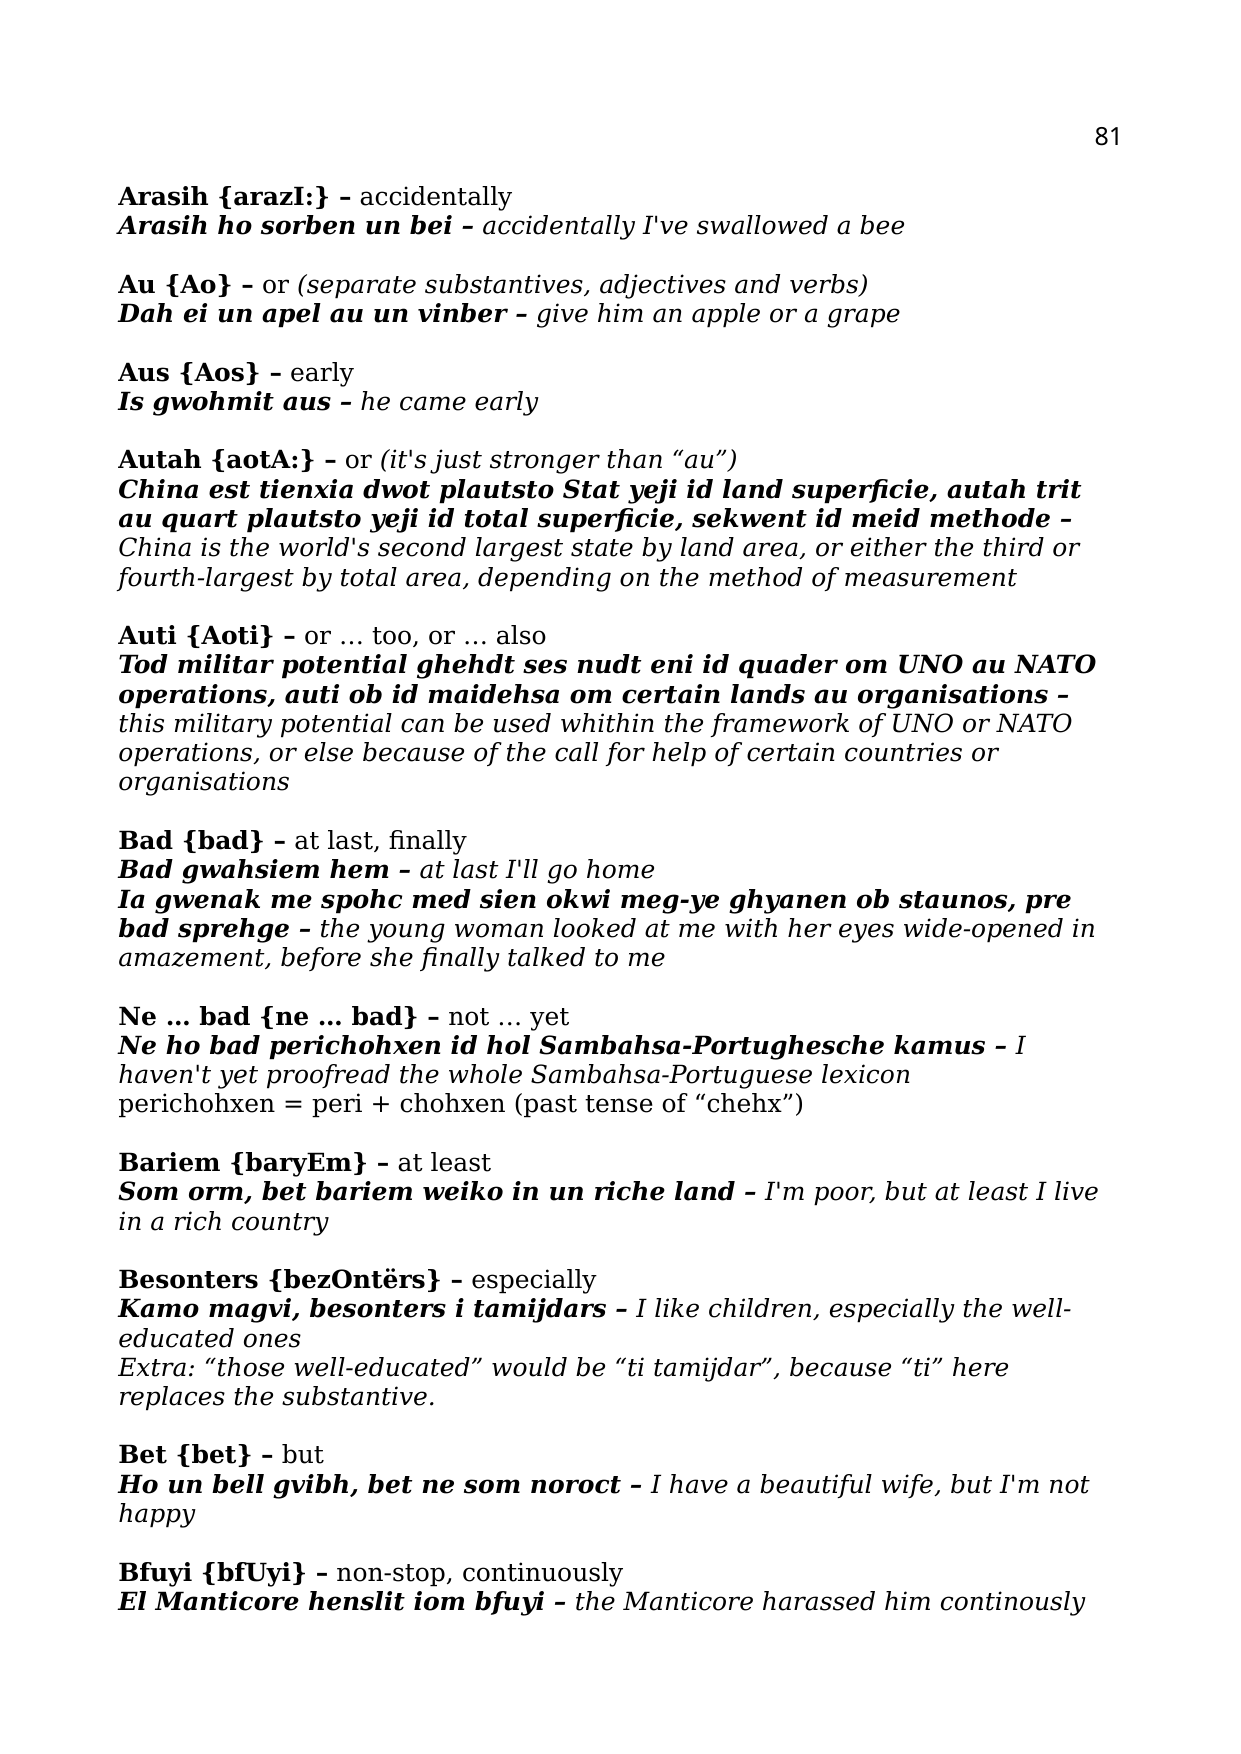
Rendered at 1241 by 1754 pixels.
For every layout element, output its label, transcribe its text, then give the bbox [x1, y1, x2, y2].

text Autah {aotA:} – or (it's just stronger than “au”) [118, 445, 1123, 475]
text Ia gwenak me spohc med sien okwi meg-ye ghyanen ob staunos, pre bad sprehge – the young woman looked at me with her eyes wide-opened in amazement, before she finally talked to me [118, 884, 1123, 972]
text Bad gwahsiem hem – at last I'll go home [118, 855, 1123, 884]
text Bfuyi {bfUyi} – non-stop, continuously [118, 1557, 1123, 1587]
text Arasih {arazI:} – accidentally [118, 182, 1123, 211]
text Ho un bell gvibh, bet ne som noroct – I have a beautiful wife, but I'm not happy [118, 1470, 1123, 1528]
text Auti {Aoti} – or … too, or … also [118, 621, 1123, 650]
text Bariem {baryEm} – at least [118, 1148, 1123, 1177]
text Kamo magvi, besonters i tamijdars – I like children, especially the well-educated ones [118, 1294, 1123, 1353]
text Is gwohmit aus – he came early [118, 387, 1123, 416]
text Bet {bet} – but [118, 1440, 1123, 1470]
text El Manticore henslit iom bfuyi – the Manticore harassed him continously [118, 1587, 1123, 1616]
text Ne ho bad perichohxen id hol Sambahsa-Portughesche kamus – I haven't yet proofread the whole Sambahsa-Portuguese lexicon [118, 1031, 1123, 1089]
text Som orm, bet bariem weiko in un riche land – I'm poor, but at least I live in a rich country [118, 1177, 1123, 1236]
text Tod militar potential ghehdt ses nudt eni id quader om UNO au NATO operations, auti ob id maidehsa om certain lands au organisations – this military potential can be used whithin the framework of UNO or NATO operations, or else because of the call for help of certain countries or organisations [118, 650, 1123, 797]
text Au {Ao} – or (separate substantives, adjectives and verbs) [118, 269, 1123, 299]
text Extra: “those well-educated” would be “ti tamijdar”, because “ti” here replaces the substantive. [118, 1353, 1123, 1411]
text Arasih ho sorben un bei – accidentally I've swallowed a bee [118, 211, 1123, 240]
text China est tienxia dwot plautsto Stat yeji id land superficie, autah trit au quart plautsto yeji id total superficie, sekwent id meid methode – China is the world's second largest state by land area, or either the third or fourth-largest by total area, depending on the method of measurement [118, 475, 1123, 592]
text Besonters {bezOntërs} – especially [118, 1265, 1123, 1294]
text perichohxen = peri + chohxen (past tense of “chehx”) [118, 1089, 1123, 1119]
text Dah ei un apel au un vinber – give him an apple or a grape [118, 299, 1123, 328]
text Bad {bad} – at last, finally [118, 826, 1123, 855]
text Aus {Aos} – early [118, 357, 1123, 387]
text Ne … bad {ne … bad} – not … yet [118, 1002, 1123, 1031]
